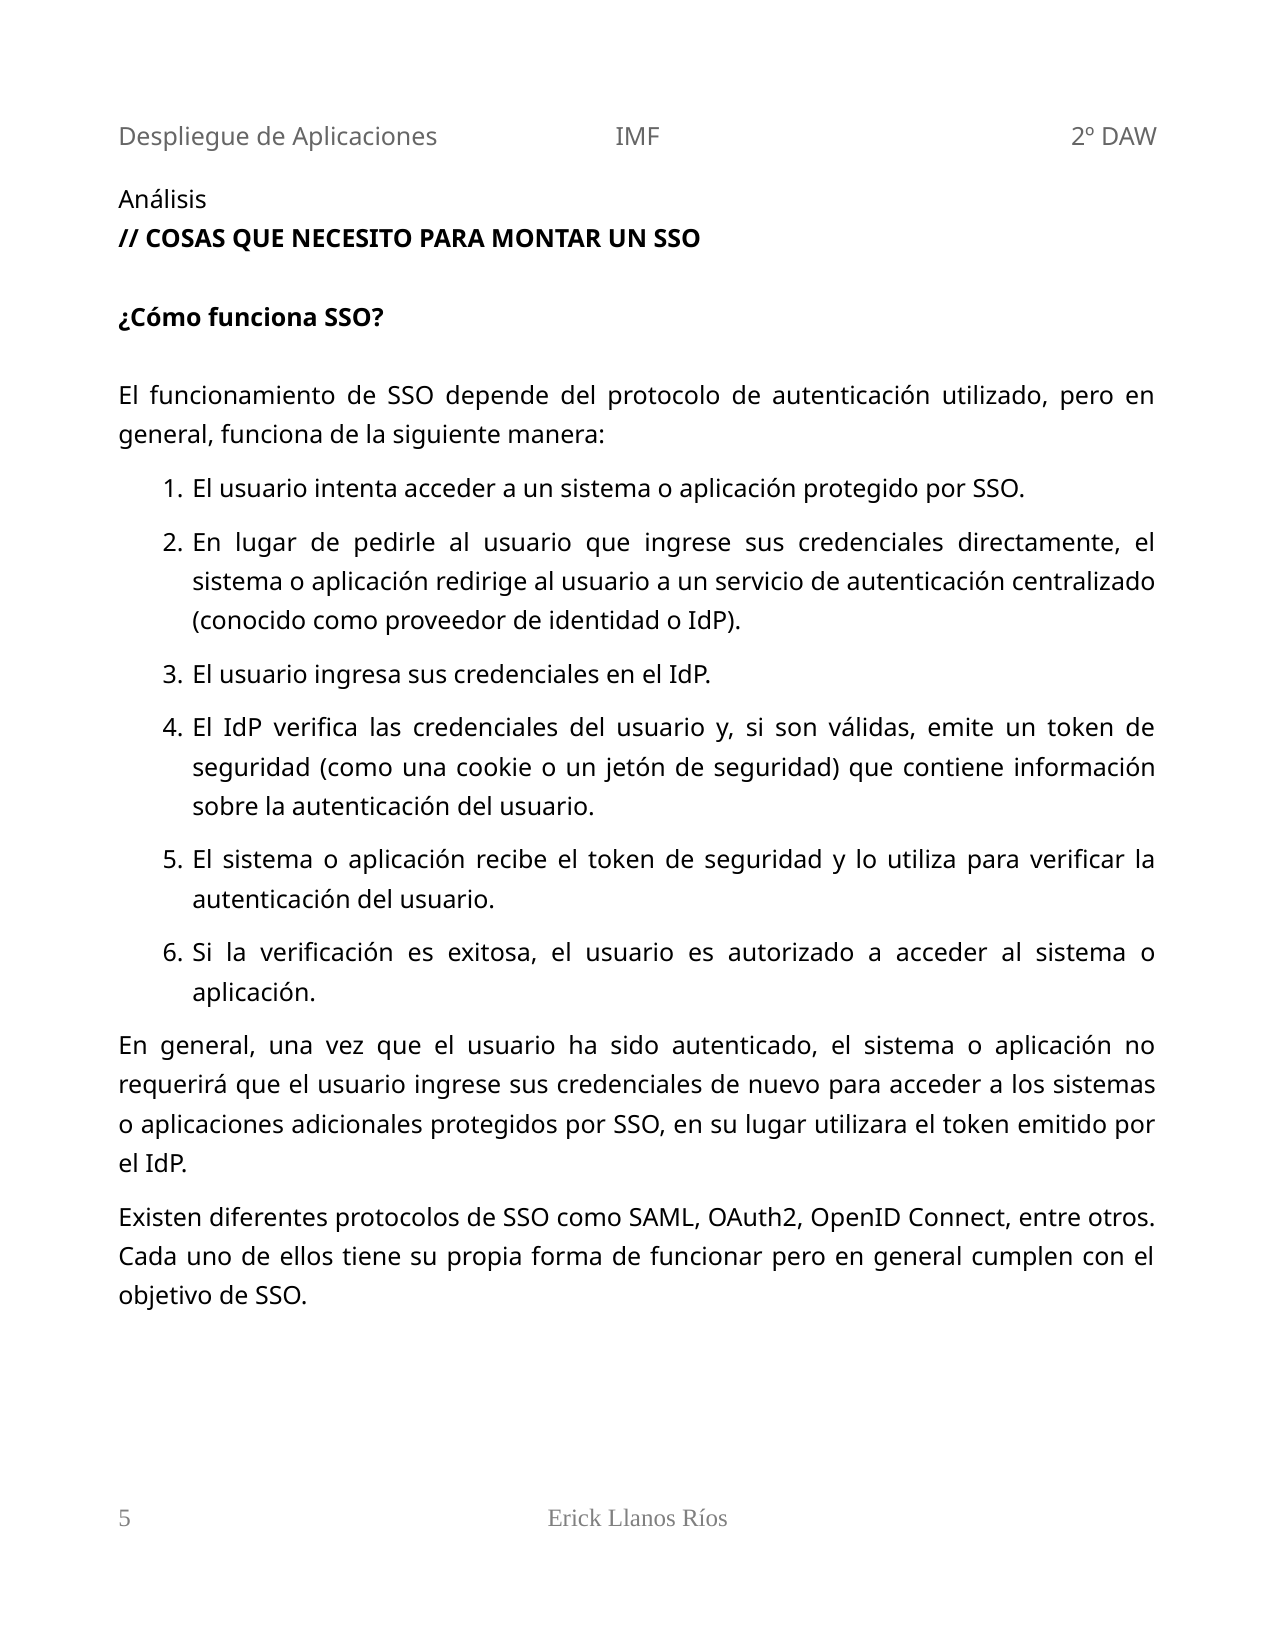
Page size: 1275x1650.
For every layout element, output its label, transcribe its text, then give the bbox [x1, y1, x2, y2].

text ¿Cómo funciona SSO? [118, 299, 1157, 333]
list El usuario ingresa sus credenciales en el IdP. [162, 656, 1157, 690]
list En lugar de pedirle al usuario que ingrese sus credenciales directamente, el sistema o aplicación redirige al usuario a un servicio de autenticación centralizado (conocido como proveedor de identidad o IdP). [162, 524, 1157, 637]
text // COSAS QUE NECESITO PARA MONTAR UN SSO [118, 221, 1157, 255]
text En general, una vez que el usuario ha sido autenticado, el sistema o aplicación no requerirá que el usuario ingrese sus credenciales de nuevo para acceder a los sistemas o aplicaciones adicionales protegidos por SSO, en su lugar utilizara el token emitido por el IdP. [118, 1028, 1157, 1179]
list El usuario intenta acceder a un sistema o aplicación protegido por SSO. [162, 470, 1157, 504]
list El IdP verifica las credenciales del usuario y, si son válidas, emite un token de seguridad (como una cookie o un jetón de seguridad) que contiene información sobre la autenticación del usuario. [162, 710, 1157, 822]
list El sistema o aplicación recibe el token de seguridad y lo utiliza para verificar la autenticación del usuario. [162, 842, 1157, 915]
text Análisis [118, 182, 1157, 216]
text Existen diferentes protocolos de SSO como SAML, OAuth2, OpenID Connect, entre otros. Cada uno de ellos tiene su propia forma de funcionar pero en general cumplen con el objetivo de SSO. [118, 1199, 1157, 1312]
text El funcionamiento de SSO depende del protocolo de autenticación utilizado, pero en general, funciona de la siguiente manera: [118, 377, 1157, 451]
list Si la verificación es exitosa, el usuario es autorizado a acceder al sistema o aplicación. [162, 935, 1157, 1008]
